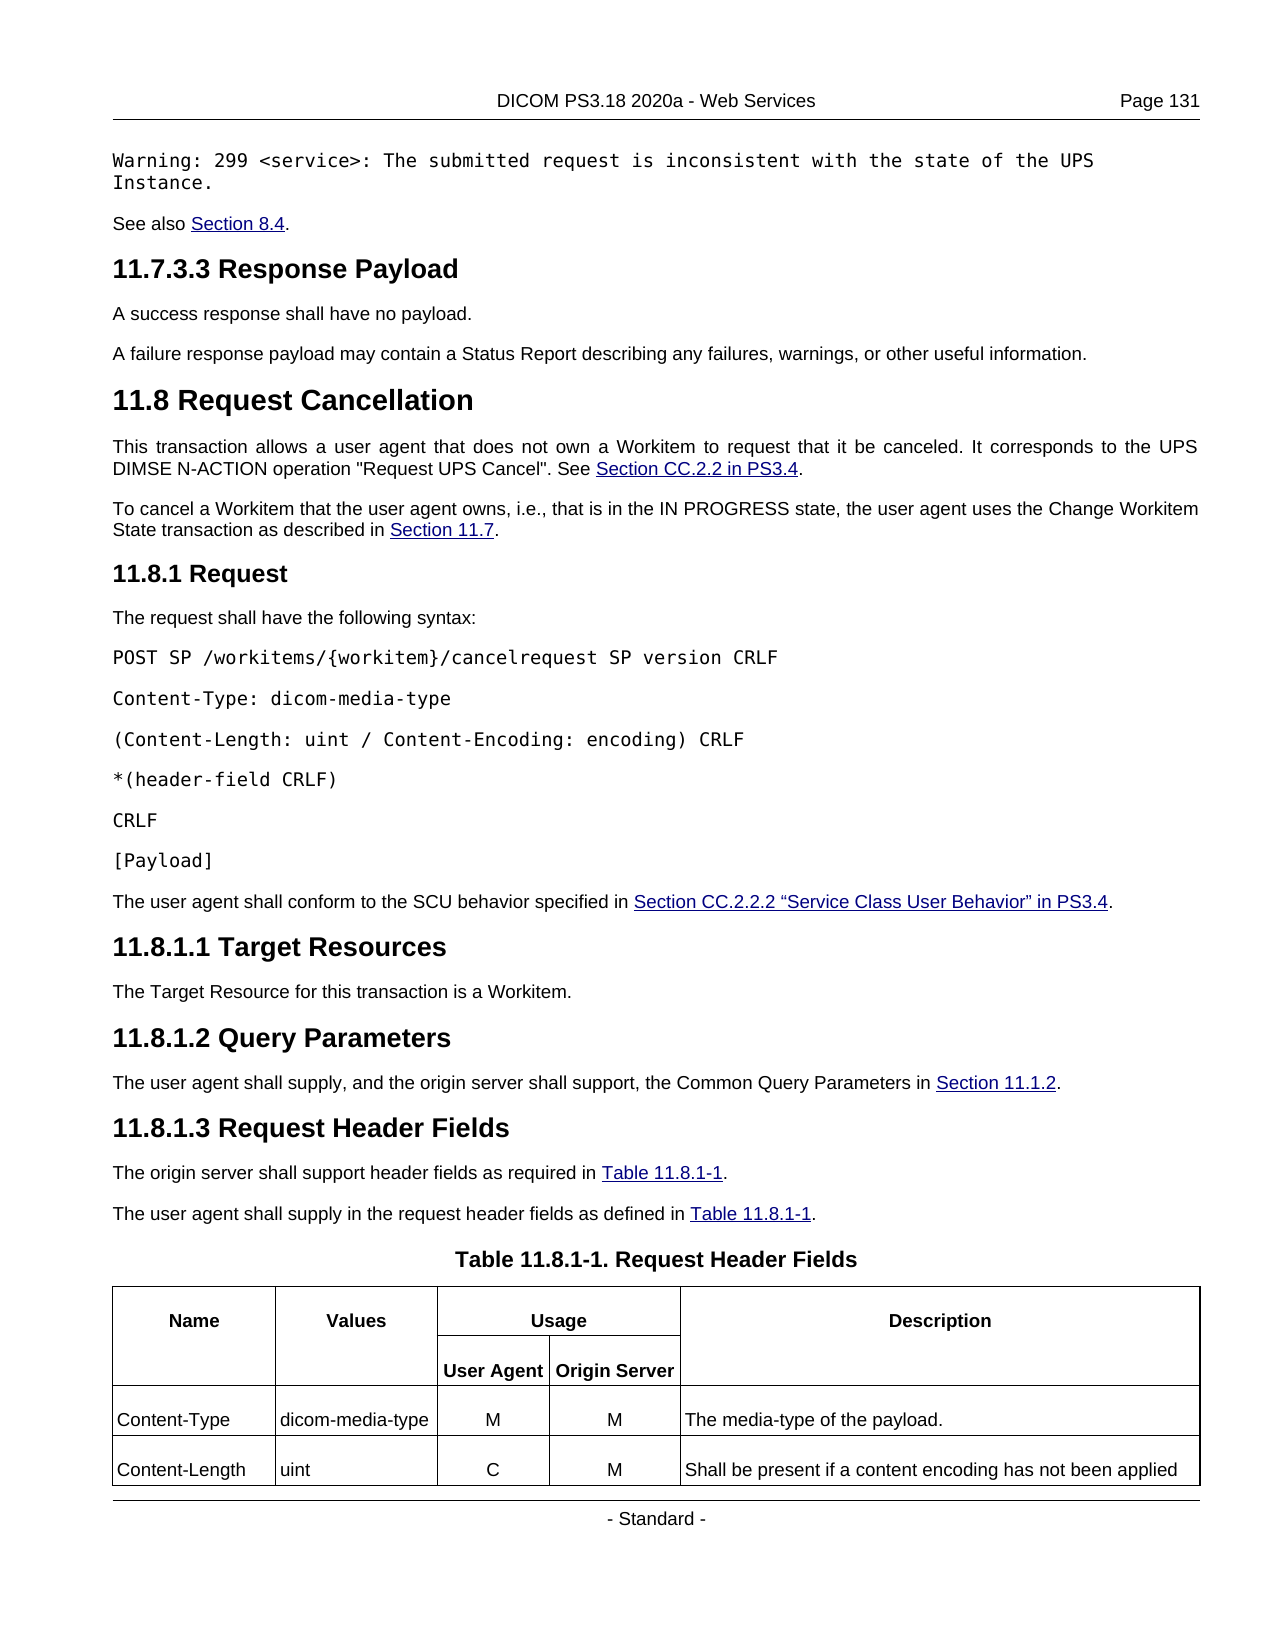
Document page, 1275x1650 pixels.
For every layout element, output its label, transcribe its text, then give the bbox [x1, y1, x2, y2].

table_cell dicom-media-type [276, 1386, 437, 1435]
text Content-Type: dicom-media-type [112, 688, 1200, 710]
text Table 11.8.1-1. Request Header Fields [112, 1246, 1200, 1272]
text 11.7.3.3 Response Payload [112, 253, 1200, 284]
table_cell Content-Type [113, 1386, 275, 1435]
table_cell M [550, 1386, 680, 1435]
table_cell User Agent [438, 1336, 549, 1385]
text The user agent shall conform to the SCU behavior specified in Section CC.2.2.2 “Service Class User Behavior” in PS3.4. [112, 891, 1200, 913]
table_cell C [438, 1436, 549, 1484]
text The Target Resource for this transaction is a Workitem. [112, 981, 1200, 1003]
text To cancel a Workitem that the user agent owns, i.e., that is in the IN PROGRESS state, the user agent uses the Change Workitem State transaction as described in Section 11.7. [112, 498, 1200, 541]
table_header Usage [438, 1287, 680, 1335]
text (Content-Length: uint / Content-Encoding: encoding) CRLF [112, 728, 1200, 750]
text 11.8.1 Request [112, 559, 1200, 588]
text A failure response payload may contain a Status Report describing any failures, warnings, or other useful information. [112, 343, 1200, 365]
text The request shall have the following syntax: [112, 607, 1200, 628]
table_cell Shall be present if a content encoding has not been applied [681, 1436, 1199, 1484]
text [Payload] [112, 850, 1200, 872]
table_cell M [438, 1386, 549, 1435]
text 11.8.1.1 Target Resources [112, 931, 1200, 963]
table_header Values [276, 1287, 437, 1385]
text This transaction allows a user agent that does not own a Workitem to request that it be canceled. It corresponds to the UPS DIMSE N-ACTION operation "Request UPS Cancel". See Section CC.2.2 in PS3.4. [112, 436, 1200, 479]
text CRLF [112, 810, 1200, 832]
text 11.8.1.2 Query Parameters [112, 1022, 1200, 1053]
text A success response shall have no payload. [112, 303, 1200, 324]
table_cell The media-type of the payload. [681, 1386, 1199, 1435]
text 11.8 Request Cancellation [112, 383, 1200, 417]
table_cell Content-Length [113, 1436, 275, 1484]
table_cell uint [276, 1436, 437, 1484]
text *(header-field CRLF) [112, 769, 1200, 791]
text Warning: 299 <service>: The submitted request is inconsistent with the state of the UPS Instance. [112, 150, 1200, 194]
text POST SP /workitems/{workitem}/cancelrequest SP version CRLF [112, 647, 1200, 669]
text See also Section 8.4. [112, 212, 1200, 234]
table_cell Origin Server [550, 1336, 680, 1385]
table_header Name [113, 1287, 275, 1385]
table_header Description [681, 1287, 1199, 1385]
text The origin server shall support header fields as required in Table 11.8.1-1. [112, 1162, 1200, 1183]
text 11.8.1.3 Request Header Fields [112, 1112, 1200, 1143]
text The user agent shall supply in the request header fields as defined in Table 11.8.1-1. [112, 1202, 1200, 1224]
text The user agent shall supply, and the origin server shall support, the Common Query Parameters in Section 11.1.2. [112, 1072, 1200, 1093]
table_cell M [550, 1436, 680, 1484]
